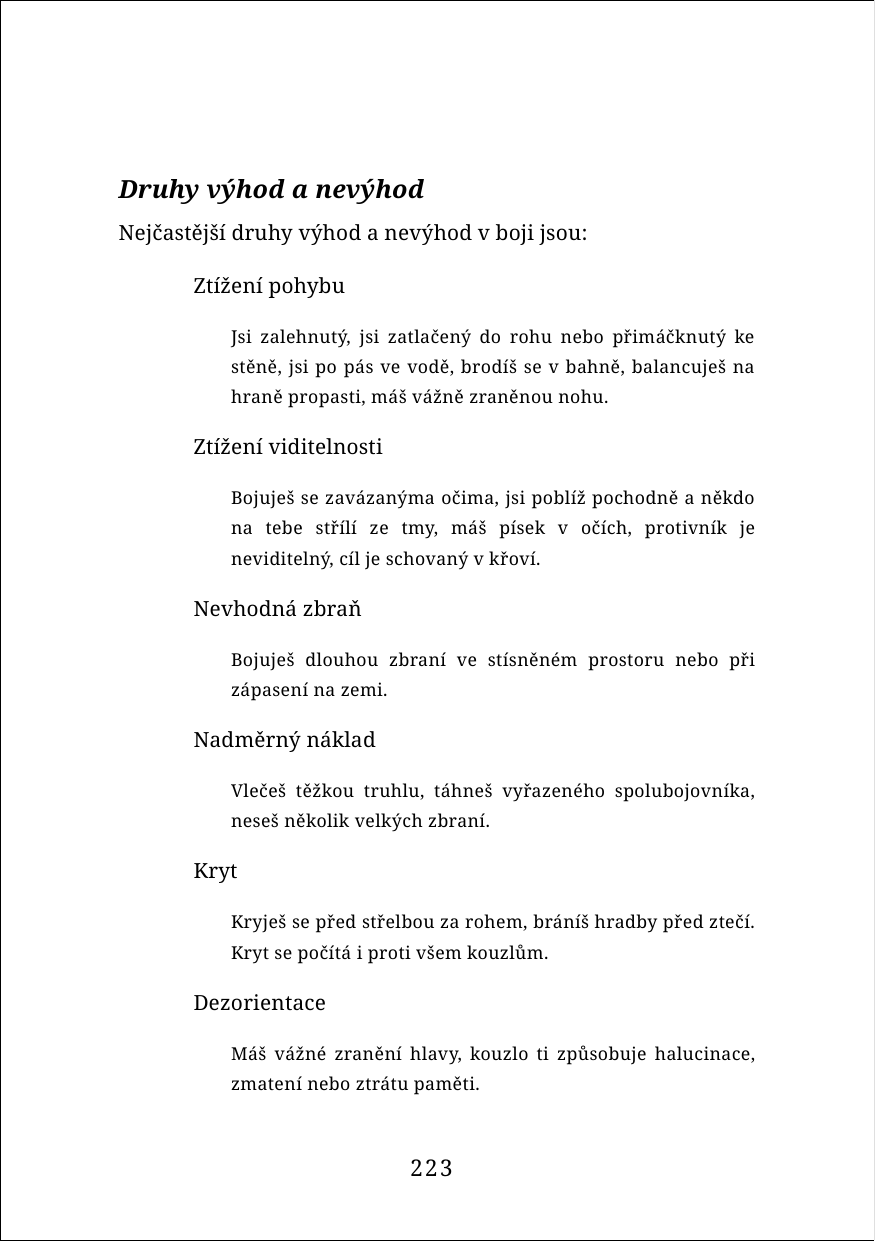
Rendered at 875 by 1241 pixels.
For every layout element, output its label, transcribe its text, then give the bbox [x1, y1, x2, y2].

list Bojuješ dlouhou zbraní ve stísněném prostoru nebo při zápasení na zemi. [193, 647, 756, 702]
subtitle Druhy výhod a nevýhod [118, 172, 756, 206]
text Nejčastější druhy výhod a nevýhod v boji jsou: [118, 218, 756, 246]
list Dezorientace [156, 988, 756, 1016]
list Ztížení viditelnosti [156, 432, 756, 461]
list Jsi zalehnutý, jsi zatlačený do rohu nebo přimáčknutý ke stěně, jsi po pás ve vodě, brodíš se v bahně, balancuješ na hraně propasti, máš vážně zraněnou nohu. [193, 324, 756, 409]
list Nadměrný náklad [156, 725, 756, 754]
list Kryješ se před střelbou za rohem, bráníš hradby před ztečí. Kryt se počítá i proti všem kouzlům. [193, 910, 756, 964]
list Máš vážné zranění hlavy, kouzlo ti způsobuje halucinace, zmatení nebo ztrátu paměti. [193, 1041, 756, 1096]
list Kryt [156, 857, 756, 885]
list Ztížení pohybu [156, 271, 756, 299]
list Vlečeš těžkou truhlu, táhneš vyřazeného spolubojovníka, neseš několik velkých zbraní. [193, 778, 756, 833]
list Bojuješ se zavázanýma očima, jsi poblíž pochodně a někdo na tebe střílí ze tmy, máš písek v očích, protivník je neviditelný, cíl je schovaný v křoví. [193, 486, 756, 570]
list Nevhodná zbraň [156, 594, 756, 622]
